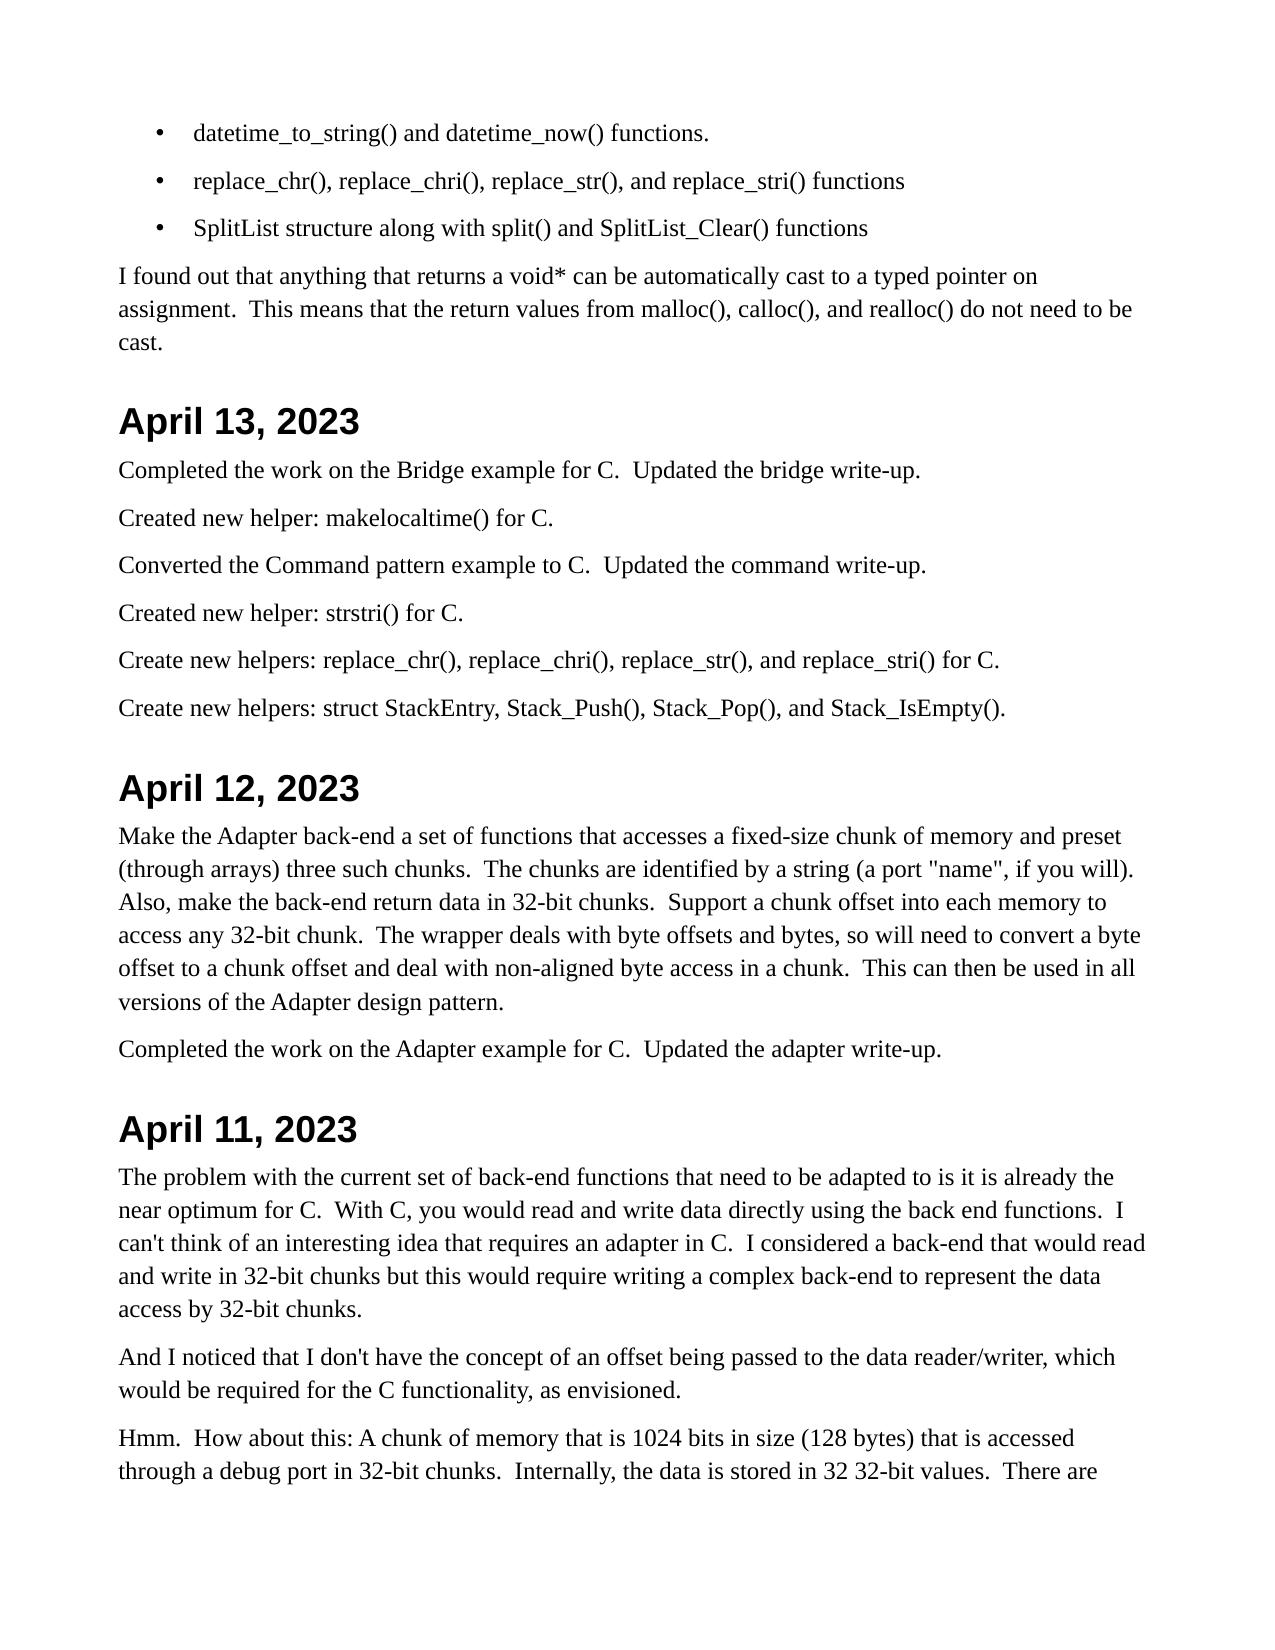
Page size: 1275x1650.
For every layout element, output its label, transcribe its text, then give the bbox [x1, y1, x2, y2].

list replace_chr(), replace_chri(), replace_str(), and replace_stri() functions [156, 166, 1157, 194]
text The problem with the current set of back-end functions that need to be adapted to is it is already the near optimum for C. With C, you would read and write data directly using the back end functions. I can't think of an interesting idea that requires an adapter in C. I considered a back-end that would read and write in 32-bit chunks but this would require writing a complex back-end to represent the data access by 32-bit chunks. [118, 1162, 1157, 1323]
text Hmm. How about this: A chunk of memory that is 1024 bits in size (128 bytes) that is accessed through a debug port in 32-bit chunks. Internally, the data is stored in 32 32-bit values. There are [118, 1423, 1157, 1484]
text And I noticed that I don't have the concept of an offset being passed to the data reader/writer, which would be required for the C functionality, as envisioned. [118, 1342, 1157, 1404]
list SplitList structure along with split() and SplitList_Clear() functions [156, 213, 1157, 242]
text Create new helpers: struct StackEntry, Stack_Push(), Stack_Pop(), and Stack_IsEmpty(). [118, 693, 1157, 722]
subtitle April 12, 2023 [118, 766, 1157, 809]
text Make the Adapter back-end a set of functions that accesses a fixed-size chunk of memory and preset (through arrays) three such chunks. The chunks are identified by a string (a port "name", if you will). Also, make the back-end return data in 32-bit chunks. Support a chunk offset into each memory to access any 32-bit chunk. The wrapper deals with byte offsets and bytes, so will need to convert a byte offset to a chunk offset and deal with non-aligned byte access in a chunk. This can then be used in all versions of the Adapter design pattern. [118, 821, 1157, 1015]
list datetime_to_string() and datetime_now() functions. [156, 118, 1157, 147]
text Created new helper: makelocaltime() for C. [118, 503, 1157, 532]
text Converted the Command pattern example to C. Updated the command write-up. [118, 550, 1157, 579]
text Completed the work on the Adapter example for C. Updated the adapter write-up. [118, 1034, 1157, 1063]
text Completed the work on the Bridge example for C. Updated the bridge write-up. [118, 455, 1157, 484]
subtitle April 11, 2023 [118, 1107, 1157, 1150]
text I found out that anything that returns a void* can be automatically cast to a typed pointer on assignment. This means that the return values from malloc(), calloc(), and realloc() do not need to be cast. [118, 261, 1157, 356]
text Create new helpers: replace_chr(), replace_chri(), replace_str(), and replace_stri() for C. [118, 646, 1157, 674]
text Created new helper: strstri() for C. [118, 598, 1157, 627]
subtitle April 13, 2023 [118, 399, 1157, 443]
